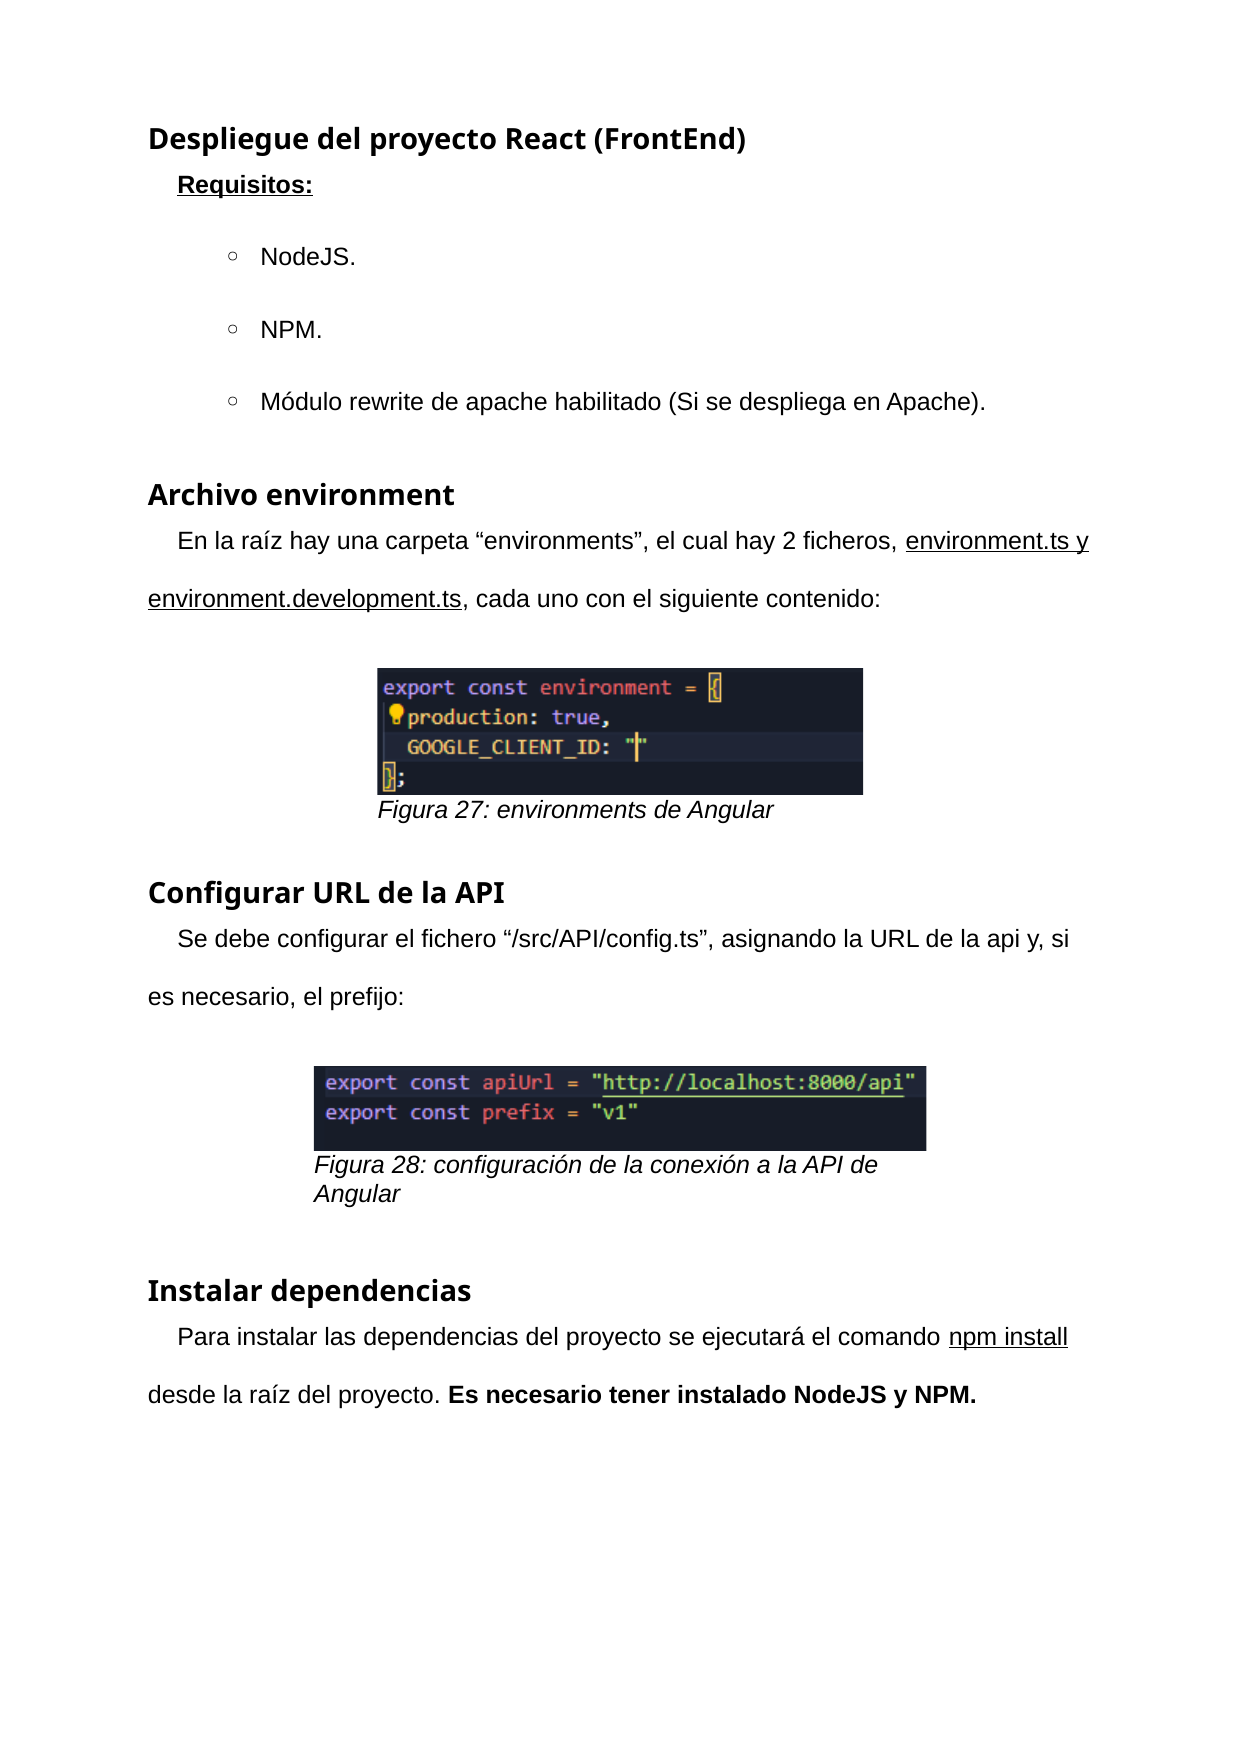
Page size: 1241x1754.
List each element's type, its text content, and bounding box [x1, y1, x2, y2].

text Se debe configurar el fichero “/src/API/config.ts”, asignando la URL de la api y, si es necesario, el prefijo: [148, 924, 1093, 1010]
subtitle Configurar URL de la API [148, 872, 1093, 912]
text Para instalar las dependencias del proyecto se ejecutará el comando npm install desde la raíz del proyecto. Es necesario tener instalado NodeJS y NPM. [148, 1322, 1093, 1408]
list Módulo rewrite de apache habilitado (Si se despliega en Apache). [223, 387, 1093, 416]
text En la raíz hay una carpeta “environments”, el cual hay 2 ficheros, environment.ts y environment.development.ts, cada uno con el siguiente contenido: [148, 526, 1093, 612]
text Figura 27: environments de Angular [377, 795, 863, 823]
picture [313, 1066, 927, 1151]
subtitle Instalar dependencias [148, 1270, 1093, 1309]
subtitle Archivo environment [148, 474, 1093, 513]
subtitle Despliegue del proyecto React (FrontEnd) [148, 118, 1093, 158]
text Requisitos: [148, 170, 1093, 199]
list NPM. [223, 315, 1093, 343]
text Figura 28: configuración de la conexión a la API de Angular [314, 1151, 926, 1208]
picture [377, 668, 864, 795]
list NodeJS. [223, 242, 1093, 271]
